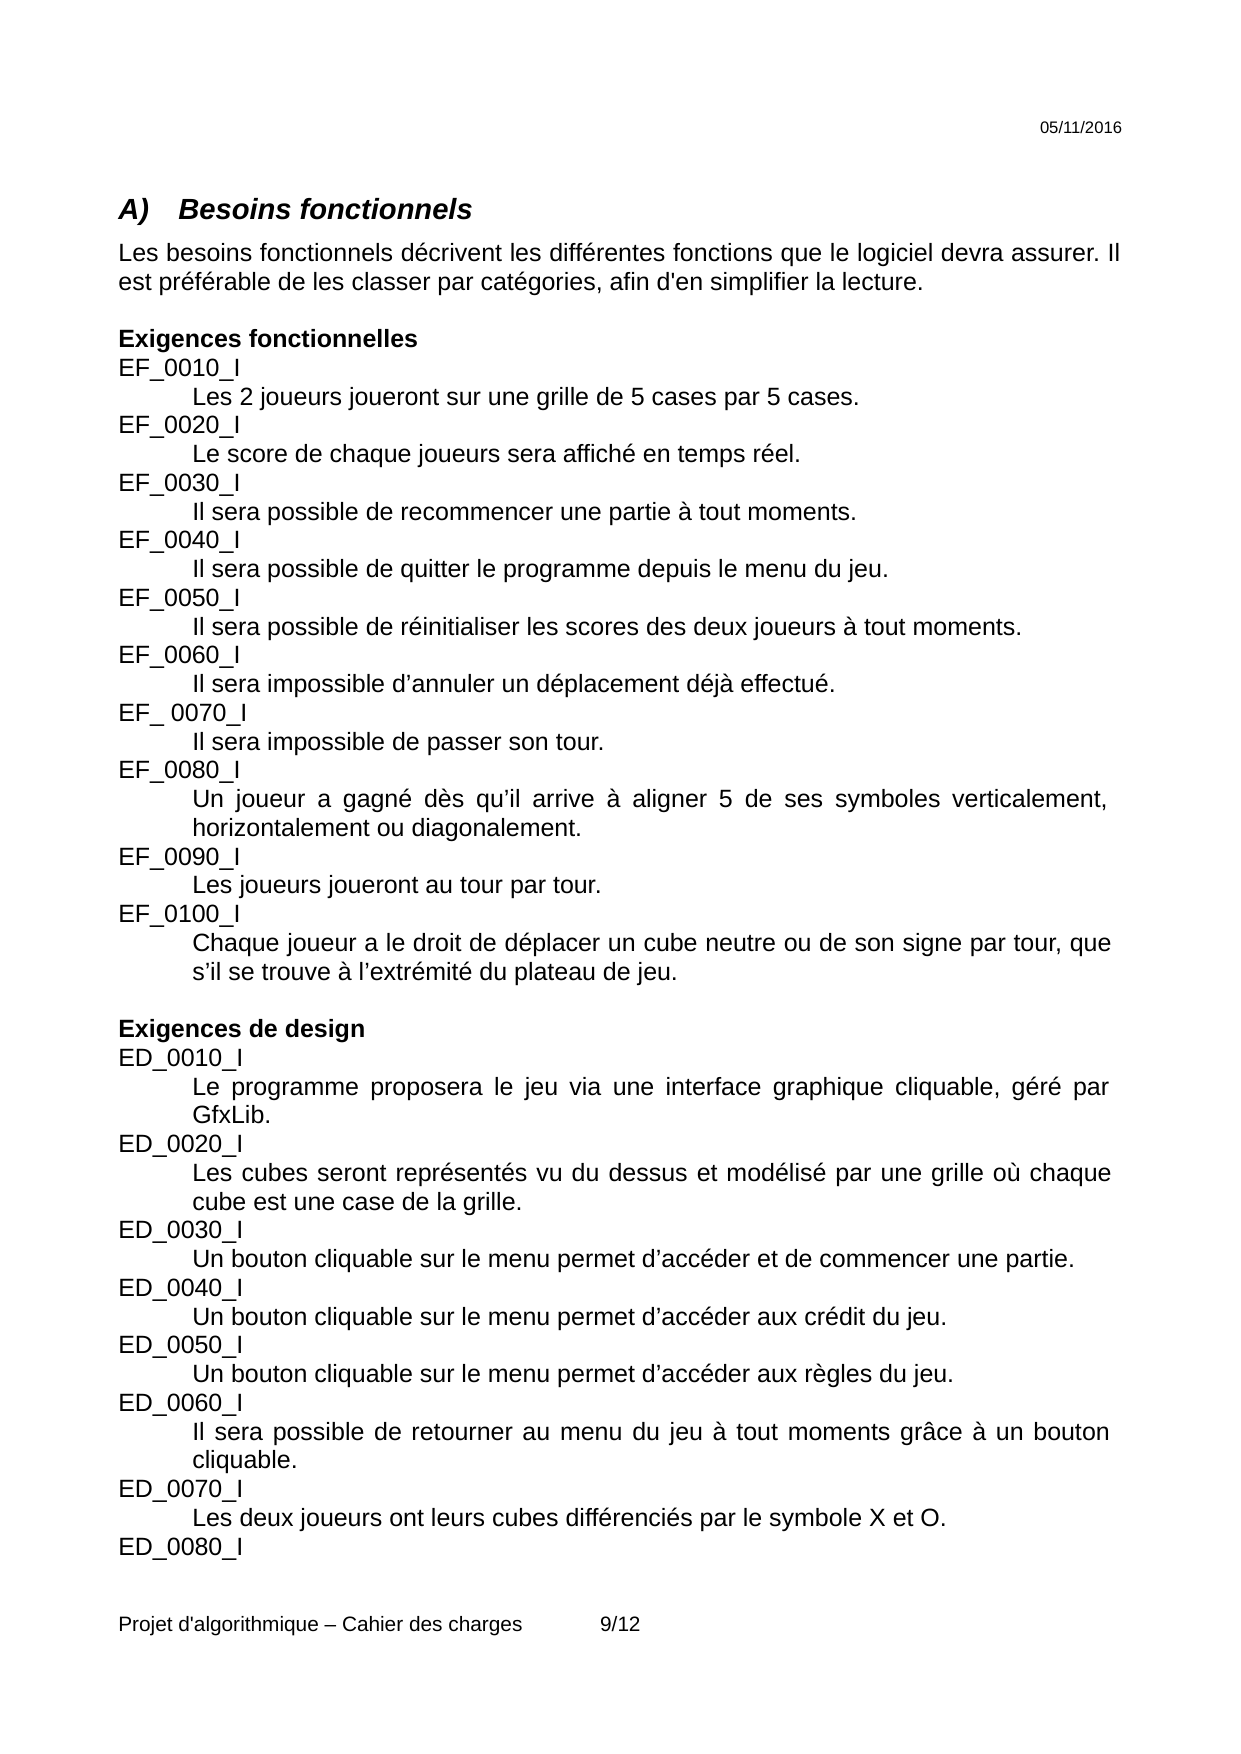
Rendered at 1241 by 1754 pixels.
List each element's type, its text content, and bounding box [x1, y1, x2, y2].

text Un bouton cliquable sur le menu permet d’accéder aux crédit du jeu. [118, 1302, 1122, 1330]
text Il sera impossible d’annuler un déplacement déjà effectué. [118, 669, 1122, 698]
subtitle Besoins fonctionnels [118, 192, 1122, 225]
text Il sera possible de réinitialiser les scores des deux joueurs à tout moments. [118, 612, 1122, 640]
text Chaque joueur a le droit de déplacer un cube neutre ou de son signe par tour, que s’il se trouve à l’extrémité du plateau de jeu. [118, 928, 1122, 985]
text Les 2 joueurs joueront sur une grille de 5 cases par 5 cases. [118, 382, 1122, 410]
text Un bouton cliquable sur le menu permet d’accéder et de commencer une partie. [118, 1244, 1122, 1273]
text ED_0040_I [118, 1273, 1122, 1302]
text EF_0020_I [118, 410, 1122, 439]
text Les cubes seront représentés vu du dessus et modélisé par une grille où chaque cube est une case de la grille. [118, 1158, 1122, 1215]
text Il sera impossible de passer son tour. [118, 727, 1122, 755]
text Il sera possible de recommencer une partie à tout moments. [118, 497, 1122, 525]
text Il sera possible de quitter le programme depuis le menu du jeu. [118, 554, 1122, 583]
text Les besoins fonctionnels décrivent les différentes fonctions que le logiciel devra assurer. Il est préférable de les classer par catégories, afin d'en simplifier la lecture. [118, 238, 1122, 295]
text ED_0030_I [118, 1215, 1122, 1244]
text ED_0060_I [118, 1388, 1122, 1417]
text EF_0090_I [118, 842, 1122, 870]
text EF_0040_I [118, 525, 1122, 554]
text EF_ 0070_I [118, 698, 1122, 727]
text ED_0080_I [118, 1532, 1122, 1560]
text EF_0080_I [118, 755, 1122, 784]
text ED_0070_I [118, 1474, 1122, 1503]
text ED_0010_I [118, 1043, 1122, 1072]
text EF_0050_I [118, 583, 1122, 612]
text Les deux joueurs ont leurs cubes différenciés par le symbole X et O. [118, 1503, 1122, 1532]
text ED_0020_I [118, 1129, 1122, 1158]
text ED_0050_I [118, 1330, 1122, 1359]
text Les joueurs joueront au tour par tour. [118, 870, 1122, 899]
text Un joueur a gagné dès qu’il arrive à aligner 5 de ses symboles verticalement, horizontalement ou diagonalement. [118, 784, 1122, 842]
text EF_0030_I [118, 468, 1122, 497]
text Le programme proposera le jeu via une interface graphique cliquable, géré par GfxLib. [118, 1072, 1122, 1129]
text Il sera possible de retourner au menu du jeu à tout moments grâce à un bouton cliquable. [118, 1417, 1122, 1474]
text EF_0100_I [118, 899, 1122, 928]
text Un bouton cliquable sur le menu permet d’accéder aux règles du jeu. [118, 1359, 1122, 1388]
text EF_0010_I [118, 353, 1122, 382]
text Le score de chaque joueurs sera affiché en temps réel. [118, 439, 1122, 468]
text Exigences fonctionnelles [118, 324, 1122, 353]
text EF_0060_I [118, 640, 1122, 669]
text Exigences de design [118, 1014, 1122, 1043]
